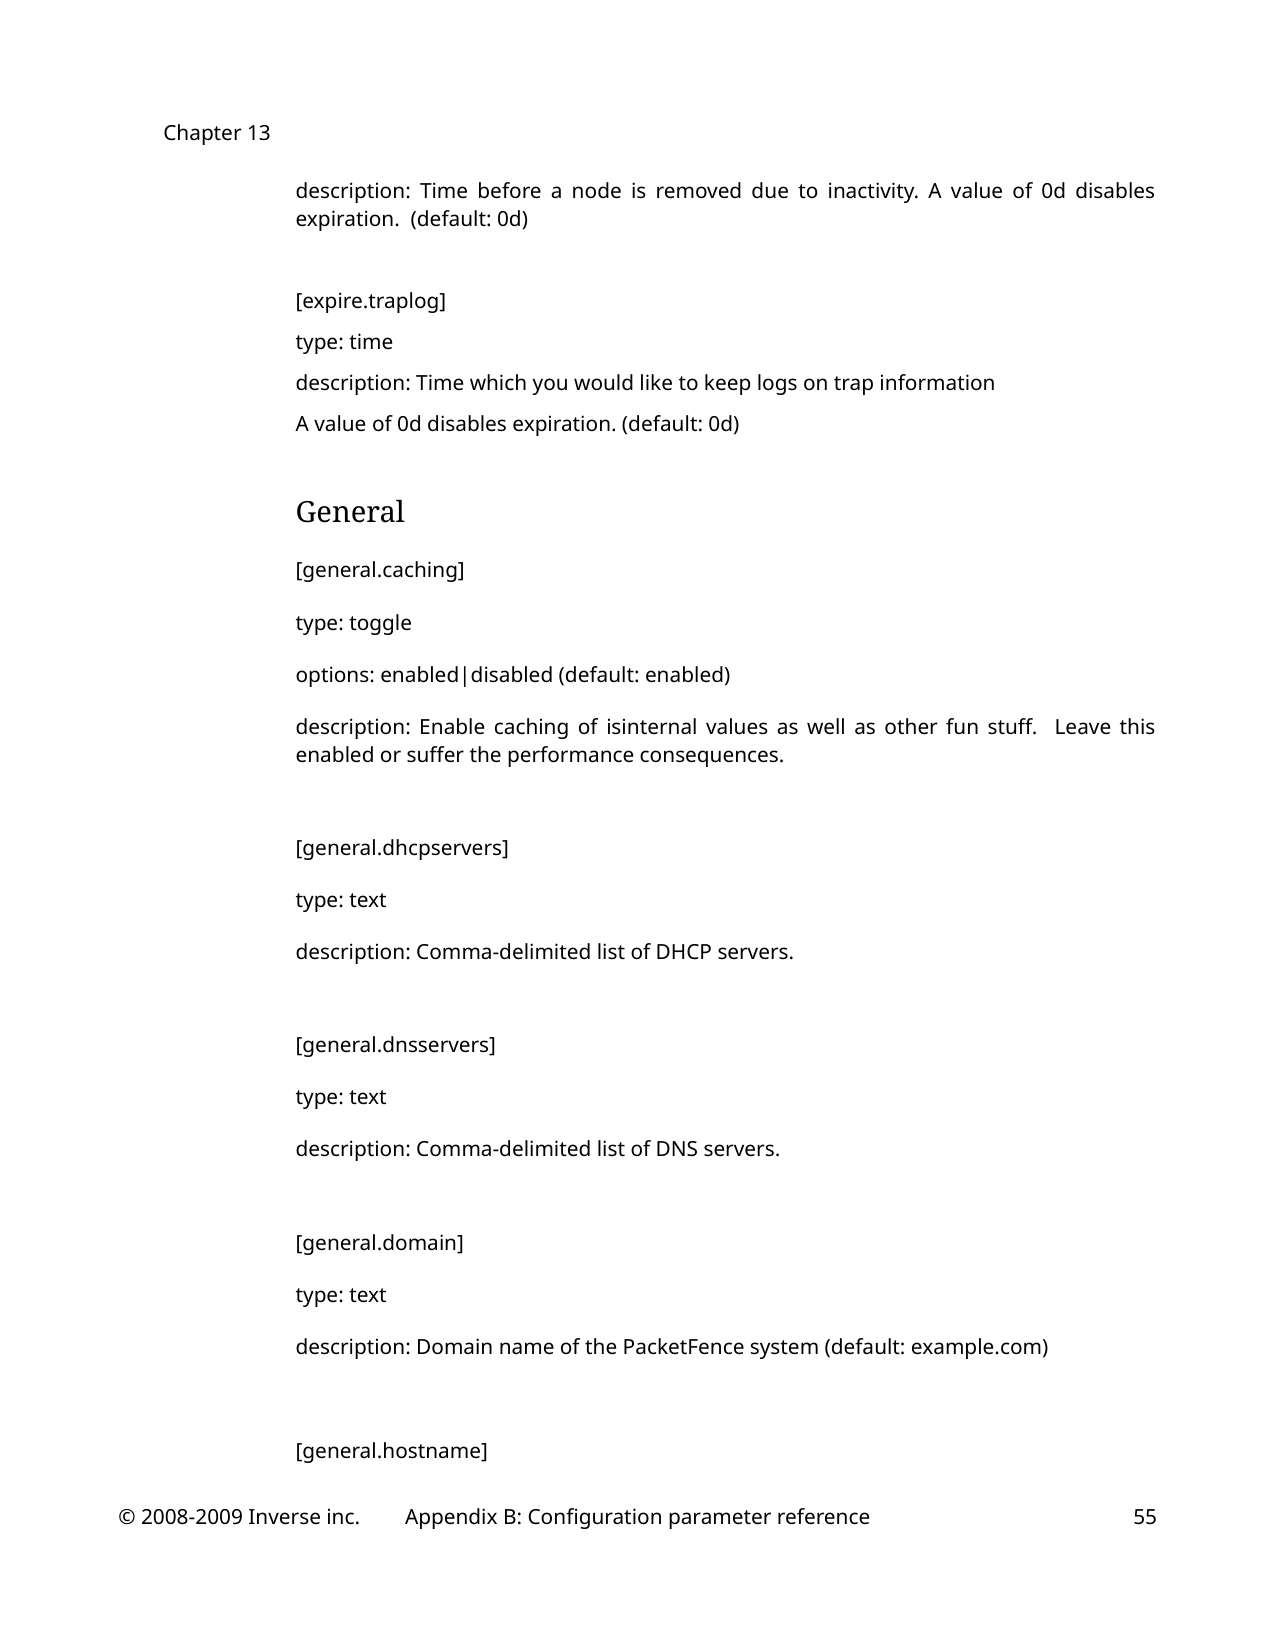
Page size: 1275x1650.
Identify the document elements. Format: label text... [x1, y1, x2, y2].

text [general.dhcpservers] [295, 833, 1157, 862]
text description: Time before a node is removed due to inactivity. A value of 0d disables expiration. (default: 0d) [295, 176, 1157, 233]
text options: enabled|disabled (default: enabled) [295, 660, 1157, 688]
text [general.domain] [295, 1228, 1157, 1256]
text description: Comma-delimited list of DNS servers. [295, 1134, 1157, 1163]
text [general.hostname] [295, 1436, 1157, 1464]
text type: text [295, 1280, 1157, 1308]
text description: Enable caching of isinternal values as well as other fun stuff. Leave this enabled or suffer the performance consequences. [295, 712, 1157, 769]
text type: text [295, 885, 1157, 914]
text type: time [295, 327, 1157, 356]
text type: text [295, 1082, 1157, 1111]
text A value of 0d disables expiration. (default: 0d) [295, 409, 1157, 438]
text description: Time which you would like to keep logs on trap information [295, 368, 1157, 397]
text [general.dnsservers] [295, 1030, 1157, 1059]
subtitle General [295, 491, 1157, 531]
text type: toggle [295, 608, 1157, 636]
text description: Comma-delimited list of DHCP servers. [295, 937, 1157, 966]
text [general.caching] [295, 556, 1157, 584]
text [expire.traplog] [295, 286, 1157, 315]
text description: Domain name of the PacketFence system (default: example.com) [295, 1332, 1157, 1360]
